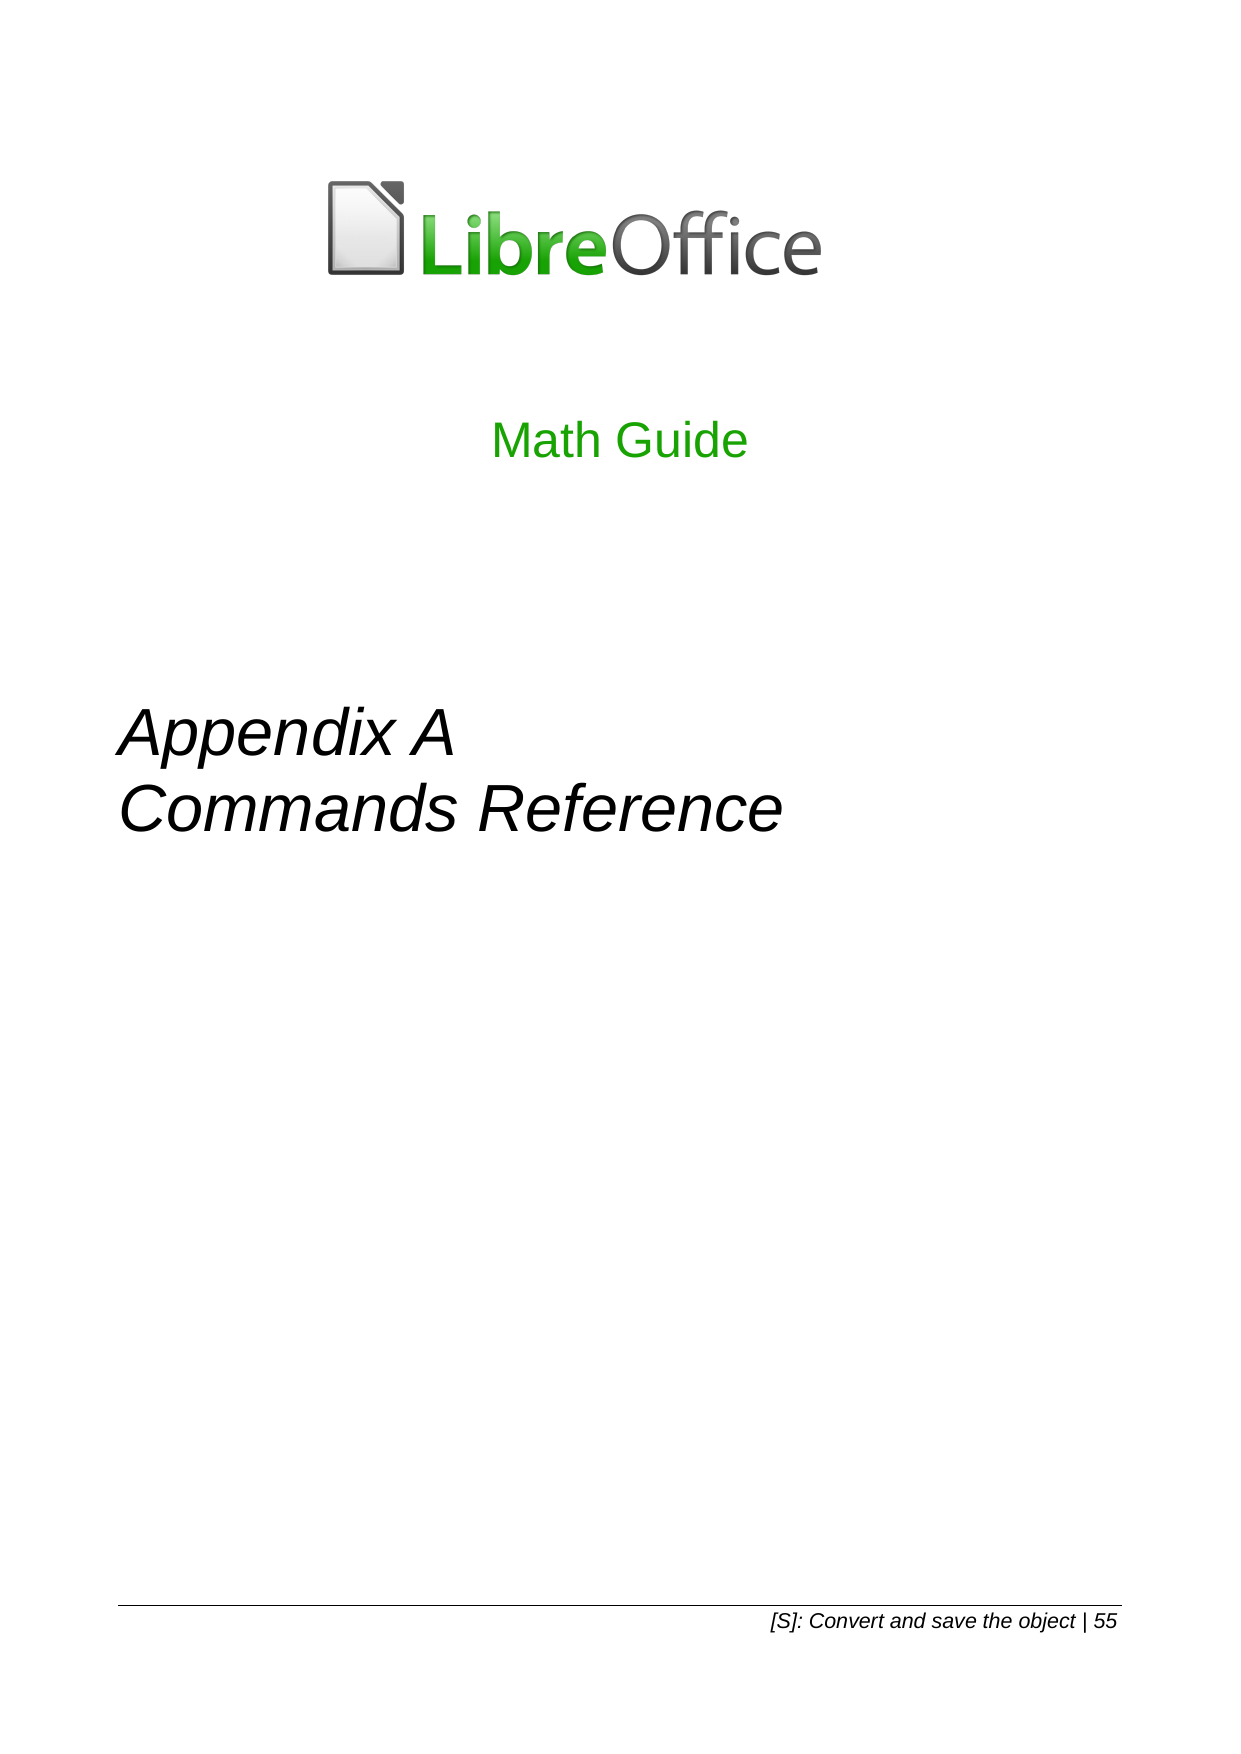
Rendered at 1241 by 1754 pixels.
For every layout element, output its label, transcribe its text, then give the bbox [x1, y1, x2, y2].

text Math Guide [118, 410, 1122, 468]
title Appendix A Commands Reference [118, 693, 1122, 846]
picture [323, 177, 823, 282]
